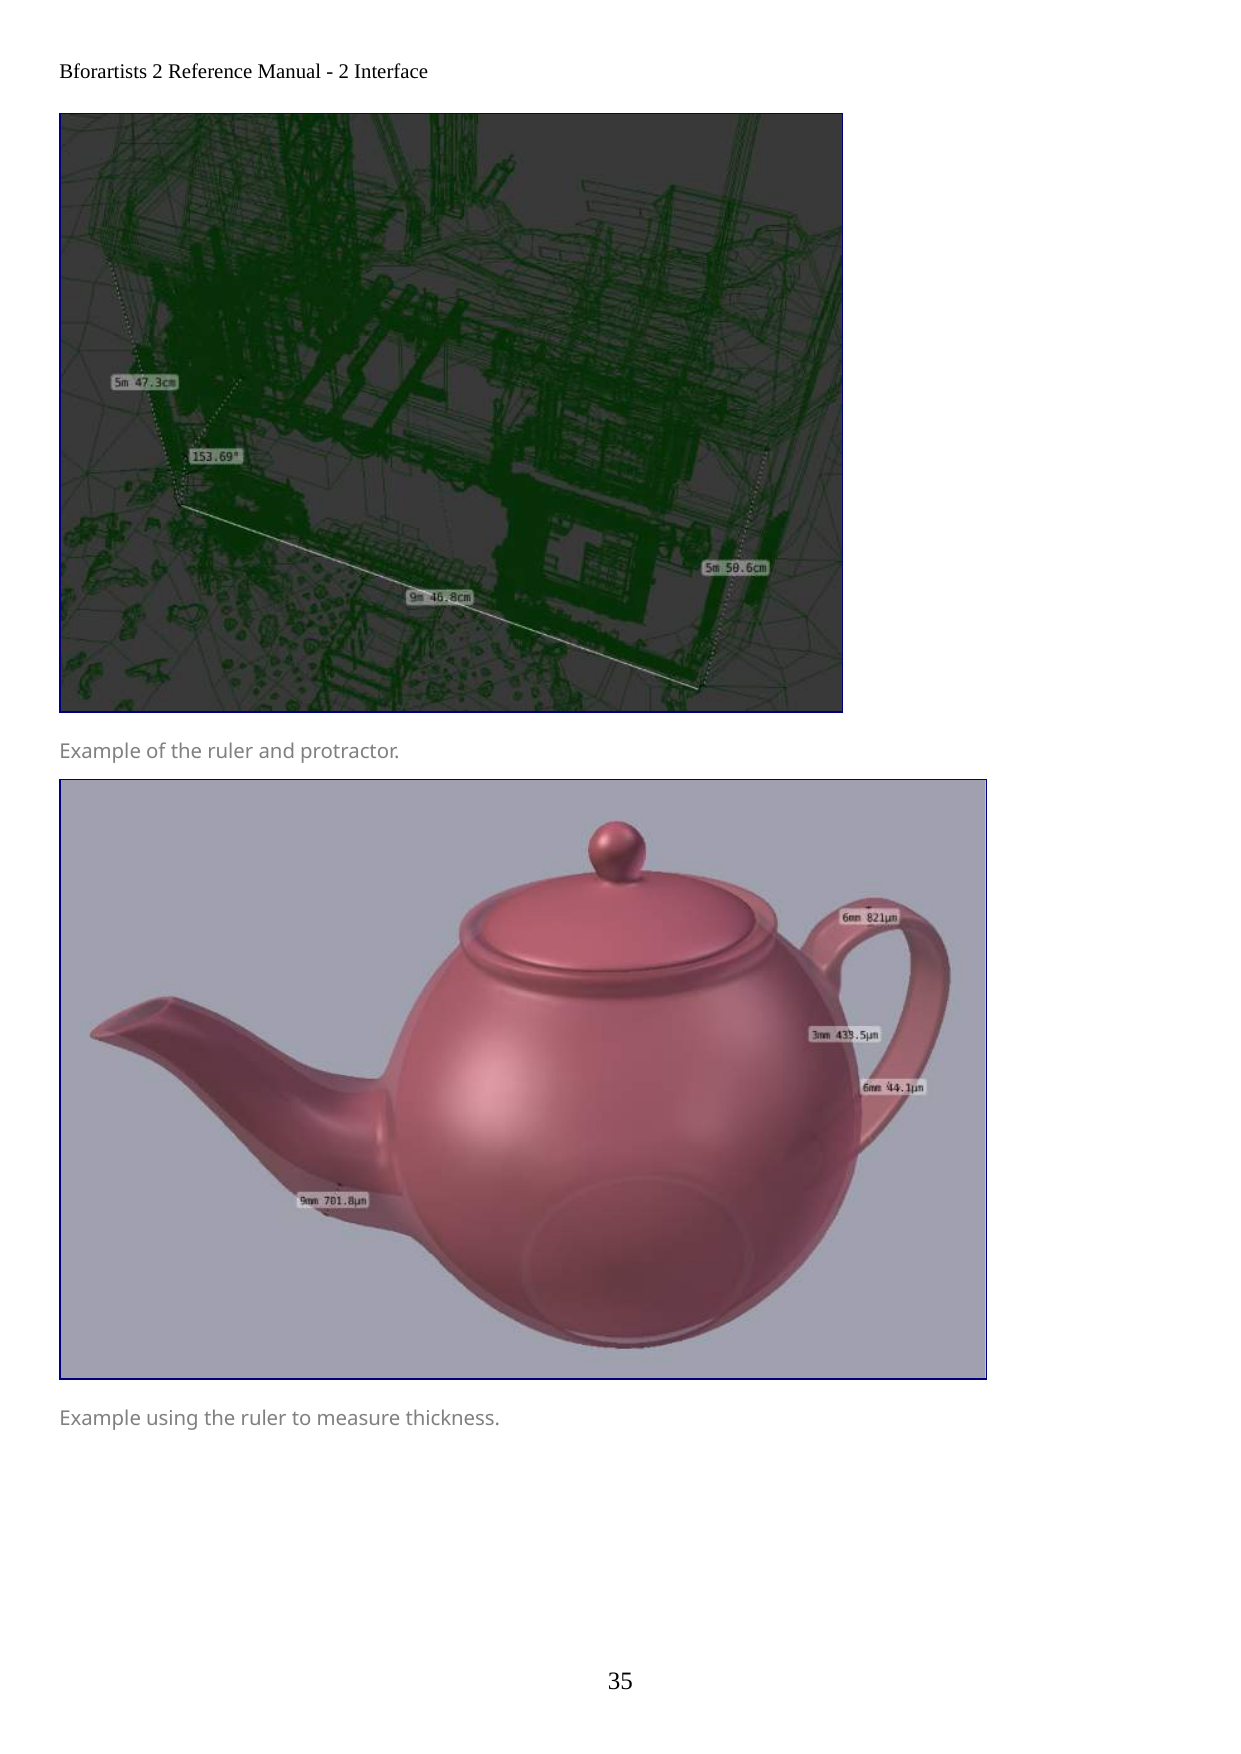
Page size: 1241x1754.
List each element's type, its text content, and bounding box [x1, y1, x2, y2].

text Example using the ruler to measure thickness. [59, 1400, 1181, 1431]
picture [61, 780, 986, 1378]
picture [61, 114, 842, 711]
text Example of the ruler and protractor. [59, 733, 1181, 764]
